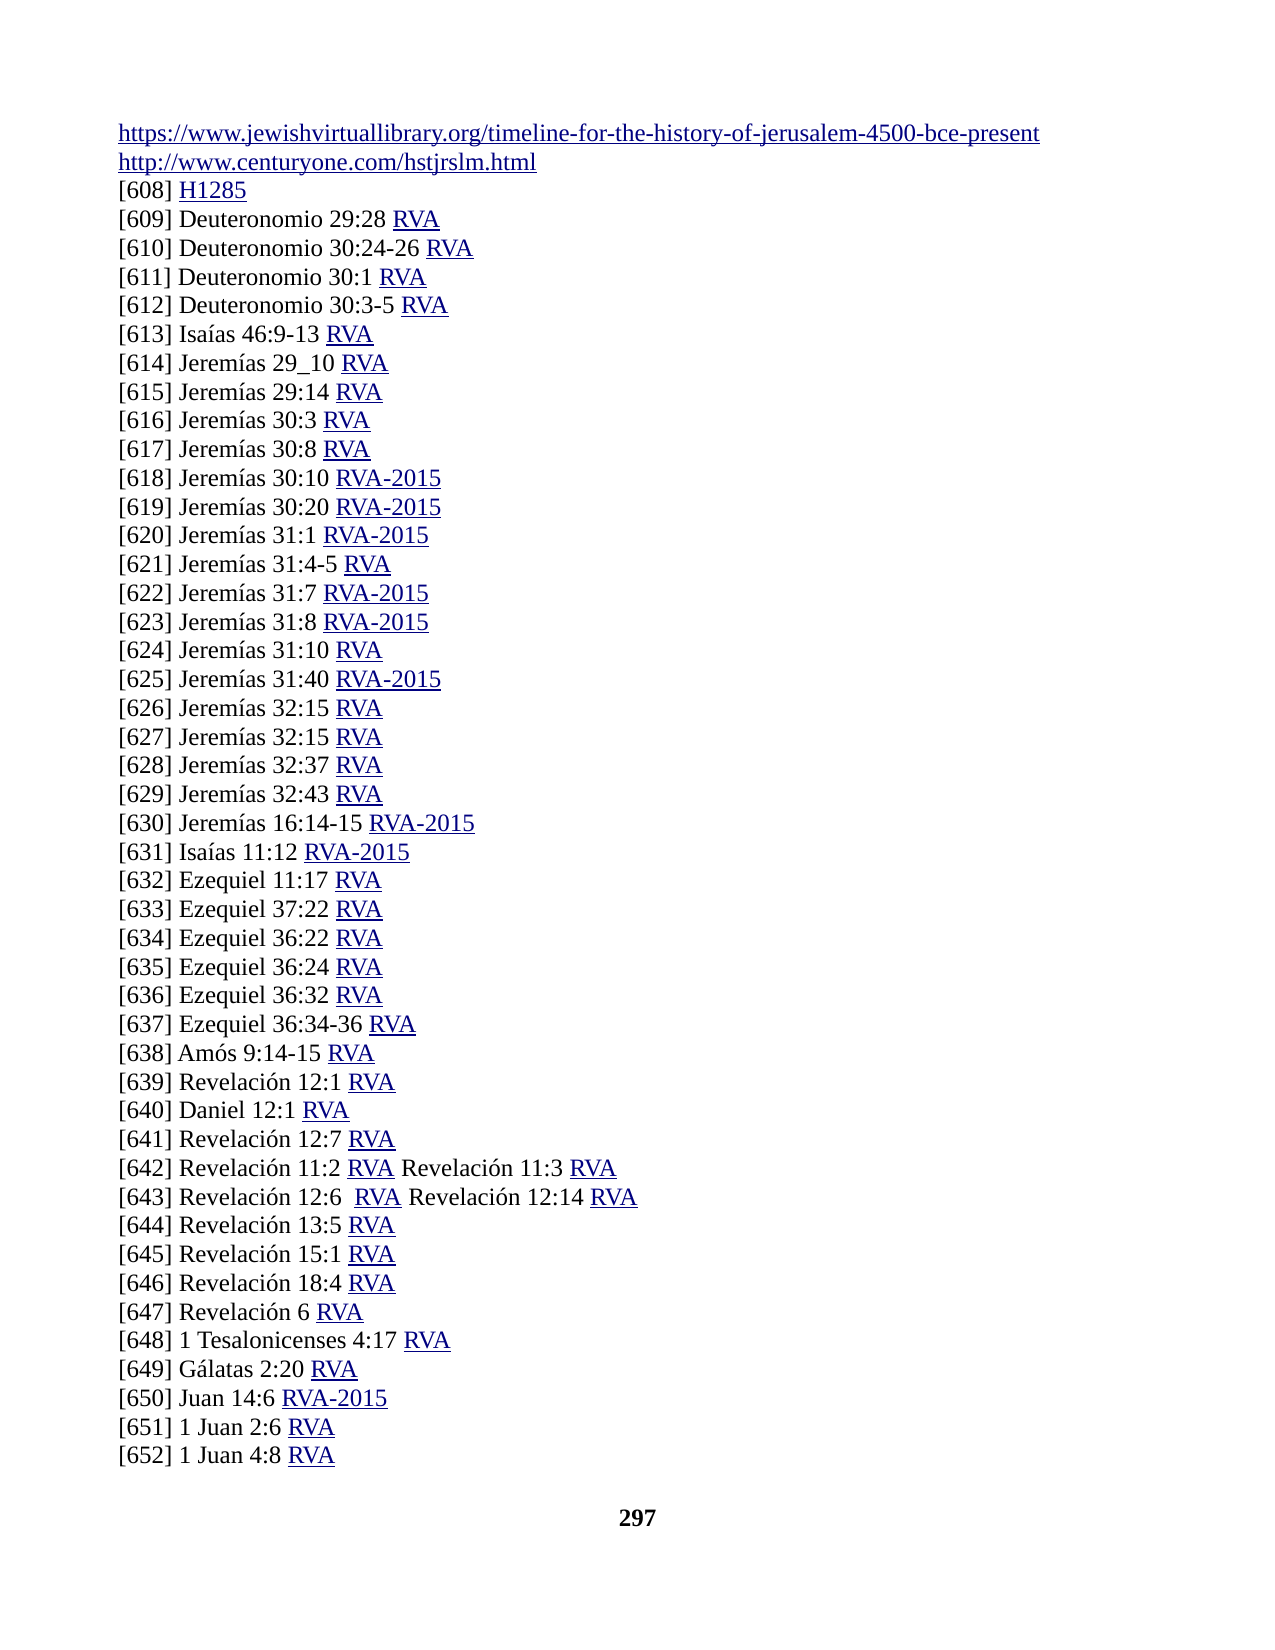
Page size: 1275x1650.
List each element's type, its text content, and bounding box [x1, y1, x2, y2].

text Revelación 12:7 RVA [118, 1124, 1157, 1153]
text Daniel 12:1 RVA [118, 1096, 1157, 1124]
text Ezequiel 37:22 RVA [118, 894, 1157, 923]
text Revelación 15:1 RVA [118, 1239, 1157, 1268]
text 1 Tesalonicenses 4:17 RVA [118, 1326, 1157, 1354]
text Jeremías 31:4-5 RVA [118, 549, 1157, 578]
text Jeremías 30:10 RVA-2015 [118, 463, 1157, 492]
text Ezequiel 36:34-36 RVA [118, 1009, 1157, 1038]
text Deuteronomio 30:3-5 RVA [118, 291, 1157, 319]
text Ezequiel 36:24 RVA [118, 952, 1157, 981]
text H1285 [118, 176, 1157, 204]
text Revelación 6 RVA [118, 1297, 1157, 1326]
text https://www.jewishvirtuallibrary.org/timeline-for-the-history-of-jerusalem-4500-bce-present [118, 118, 1157, 147]
text Jeremías 30:8 RVA [118, 434, 1157, 463]
text Jeremías 31:8 RVA-2015 [118, 607, 1157, 636]
text Jeremías 31:7 RVA-2015 [118, 578, 1157, 607]
text Revelación 12:1 RVA [118, 1067, 1157, 1096]
text 1 Juan 4:8 RVA [118, 1441, 1157, 1469]
text Jeremías 31:1 RVA-2015 [118, 521, 1157, 549]
text Deuteronomio 30:24-26 RVA [118, 233, 1157, 262]
text Jeremías 32:37 RVA [118, 751, 1157, 779]
text Ezequiel 36:32 RVA [118, 981, 1157, 1009]
text Jeremías 32:15 RVA [118, 693, 1157, 722]
text Deuteronomio 30:1 RVA [118, 262, 1157, 291]
text Jeremías 32:15 RVA [118, 722, 1157, 751]
text Jeremías 31:10 RVA [118, 636, 1157, 664]
text Isaías 11:12 RVA-2015 [118, 837, 1157, 866]
text Revelación 12:6 RVA Revelación 12:14 RVA [118, 1182, 1157, 1211]
text Gálatas 2:20 RVA [118, 1354, 1157, 1383]
text Jeremías 30:3 RVA [118, 406, 1157, 434]
text Revelación 18:4 RVA [118, 1268, 1157, 1297]
text http://www.centuryone.com/hstjrslm.html [118, 147, 1157, 176]
text Jeremías 31:40 RVA-2015 [118, 664, 1157, 693]
text Jeremías 30:20 RVA-2015 [118, 492, 1157, 521]
text Jeremías 32:43 RVA [118, 779, 1157, 808]
text Ezequiel 36:22 RVA [118, 923, 1157, 952]
text Jeremías 29_10 RVA [118, 348, 1157, 377]
text Revelación 11:2 RVA Revelación 11:3 RVA [118, 1153, 1157, 1182]
text Ezequiel 11:17 RVA [118, 866, 1157, 894]
text Jeremías 29:14 RVA [118, 377, 1157, 406]
text Revelación 13:5 RVA [118, 1211, 1157, 1239]
text Juan 14:6 RVA-2015 [118, 1383, 1157, 1412]
text 1 Juan 2:6 RVA [118, 1412, 1157, 1441]
text Jeremías 16:14-15 RVA-2015 [118, 808, 1157, 837]
text Amós 9:14-15 RVA [118, 1038, 1157, 1067]
text Deuteronomio 29:28 RVA [118, 204, 1157, 233]
text Isaías 46:9-13 RVA [118, 319, 1157, 348]
